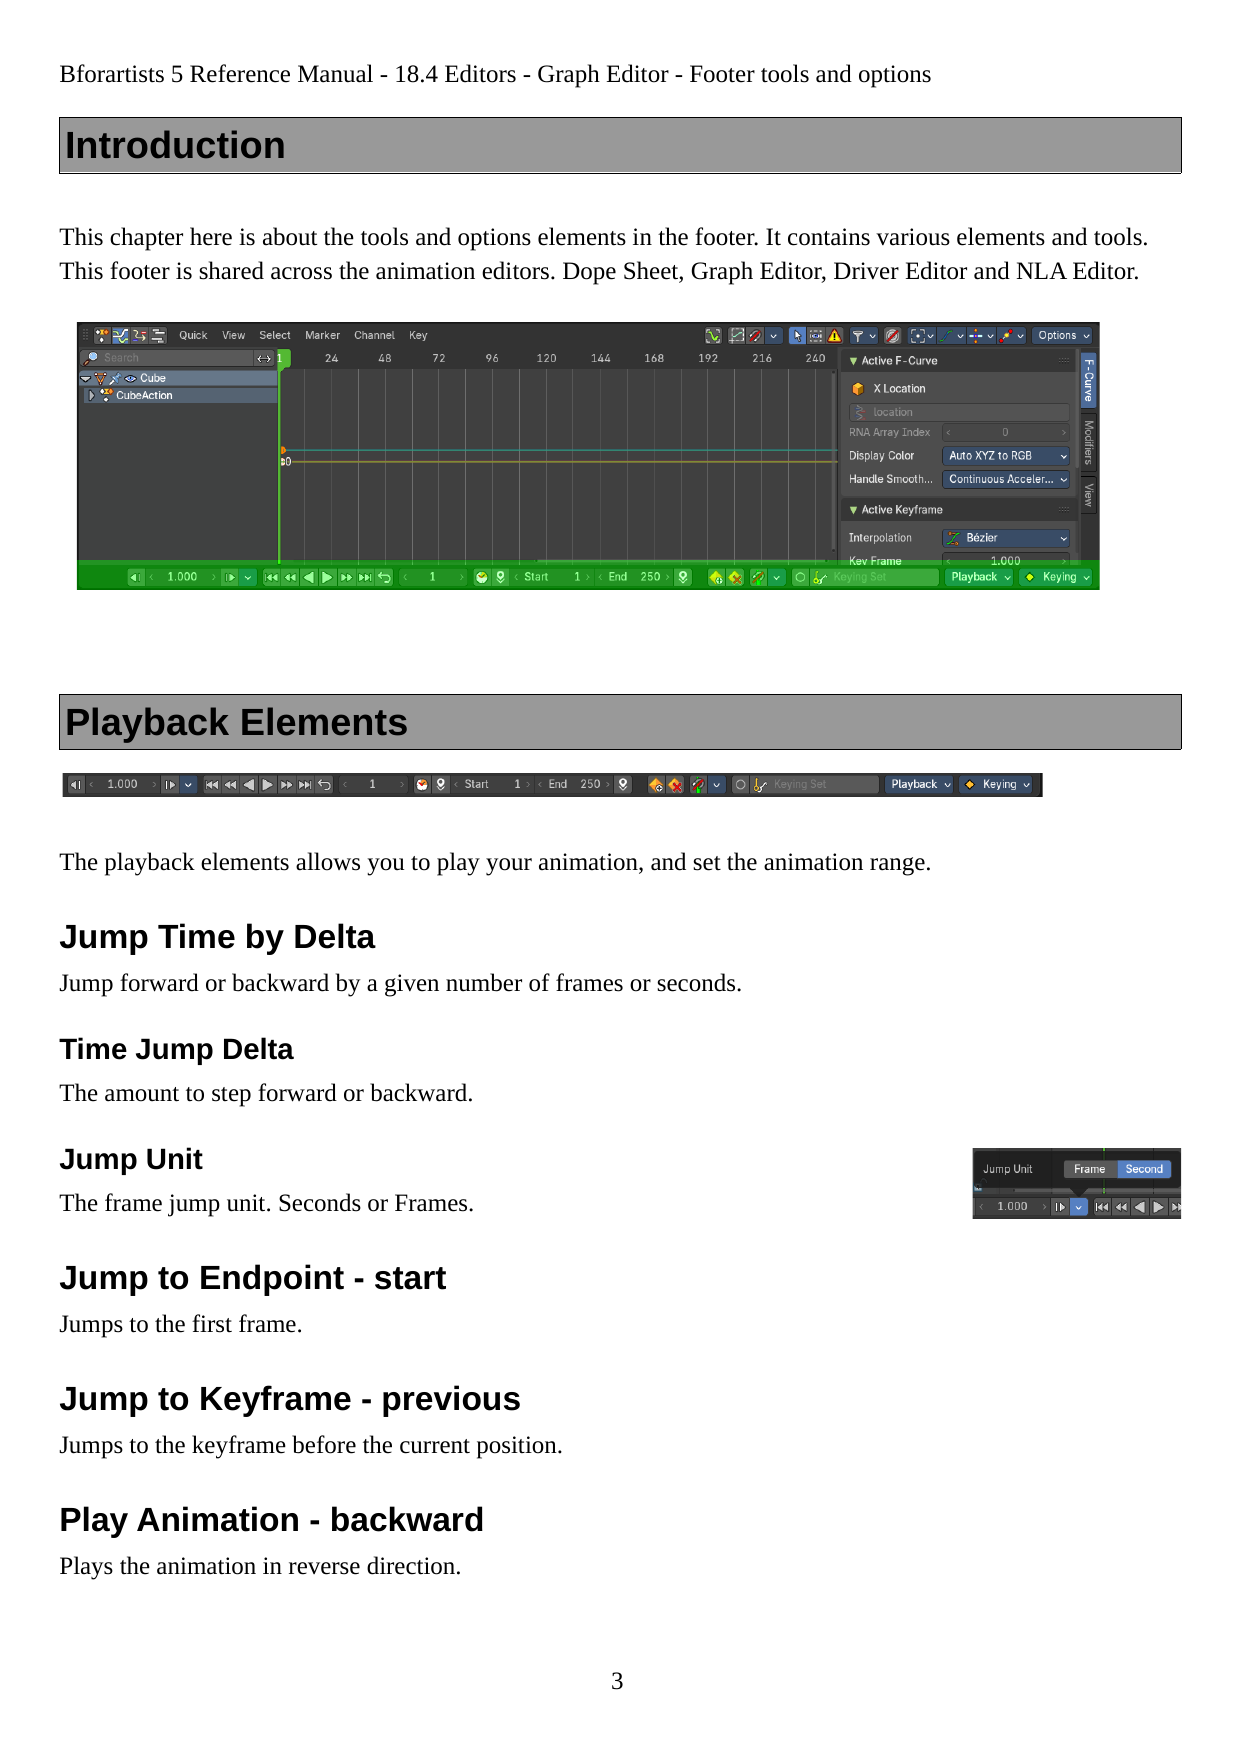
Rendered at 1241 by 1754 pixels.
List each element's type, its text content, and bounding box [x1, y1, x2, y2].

subtitle Jump Time by Delta [59, 917, 1181, 956]
table_header Playback Elements [60, 695, 1181, 749]
subtitle Jump Unit [59, 1142, 1181, 1176]
text The playback elements allows you to play your animation, and set the animation range. [59, 847, 1181, 876]
text The frame jump unit. Seconds or Frames. [59, 1188, 972, 1217]
subtitle Play Animation - backward [59, 1500, 1181, 1539]
text Plays the animation in reverse direction. [59, 1551, 1181, 1580]
table_header Introduction [60, 118, 1181, 172]
text This chapter here is about the tools and options elements in the footer. It contains various elements and tools. This footer is shared across the animation editors. Dope Sheet, Graph Editor, Driver Editor and NLA Editor. [59, 222, 1181, 285]
text Jump forward or backward by a given number of frames or seconds. [59, 968, 1181, 997]
subtitle Jump to Keyframe - previous [59, 1379, 1181, 1418]
subtitle Time Jump Delta [59, 1032, 1181, 1066]
picture [62, 773, 1043, 797]
text Jumps to the first frame. [59, 1309, 1181, 1338]
picture [972, 1148, 1182, 1219]
picture [76, 322, 1100, 590]
text The amount to step forward or backward. [59, 1078, 1181, 1107]
text Jumps to the keyframe before the current position. [59, 1430, 1181, 1459]
subtitle Jump to Endpoint - start [59, 1258, 1181, 1297]
